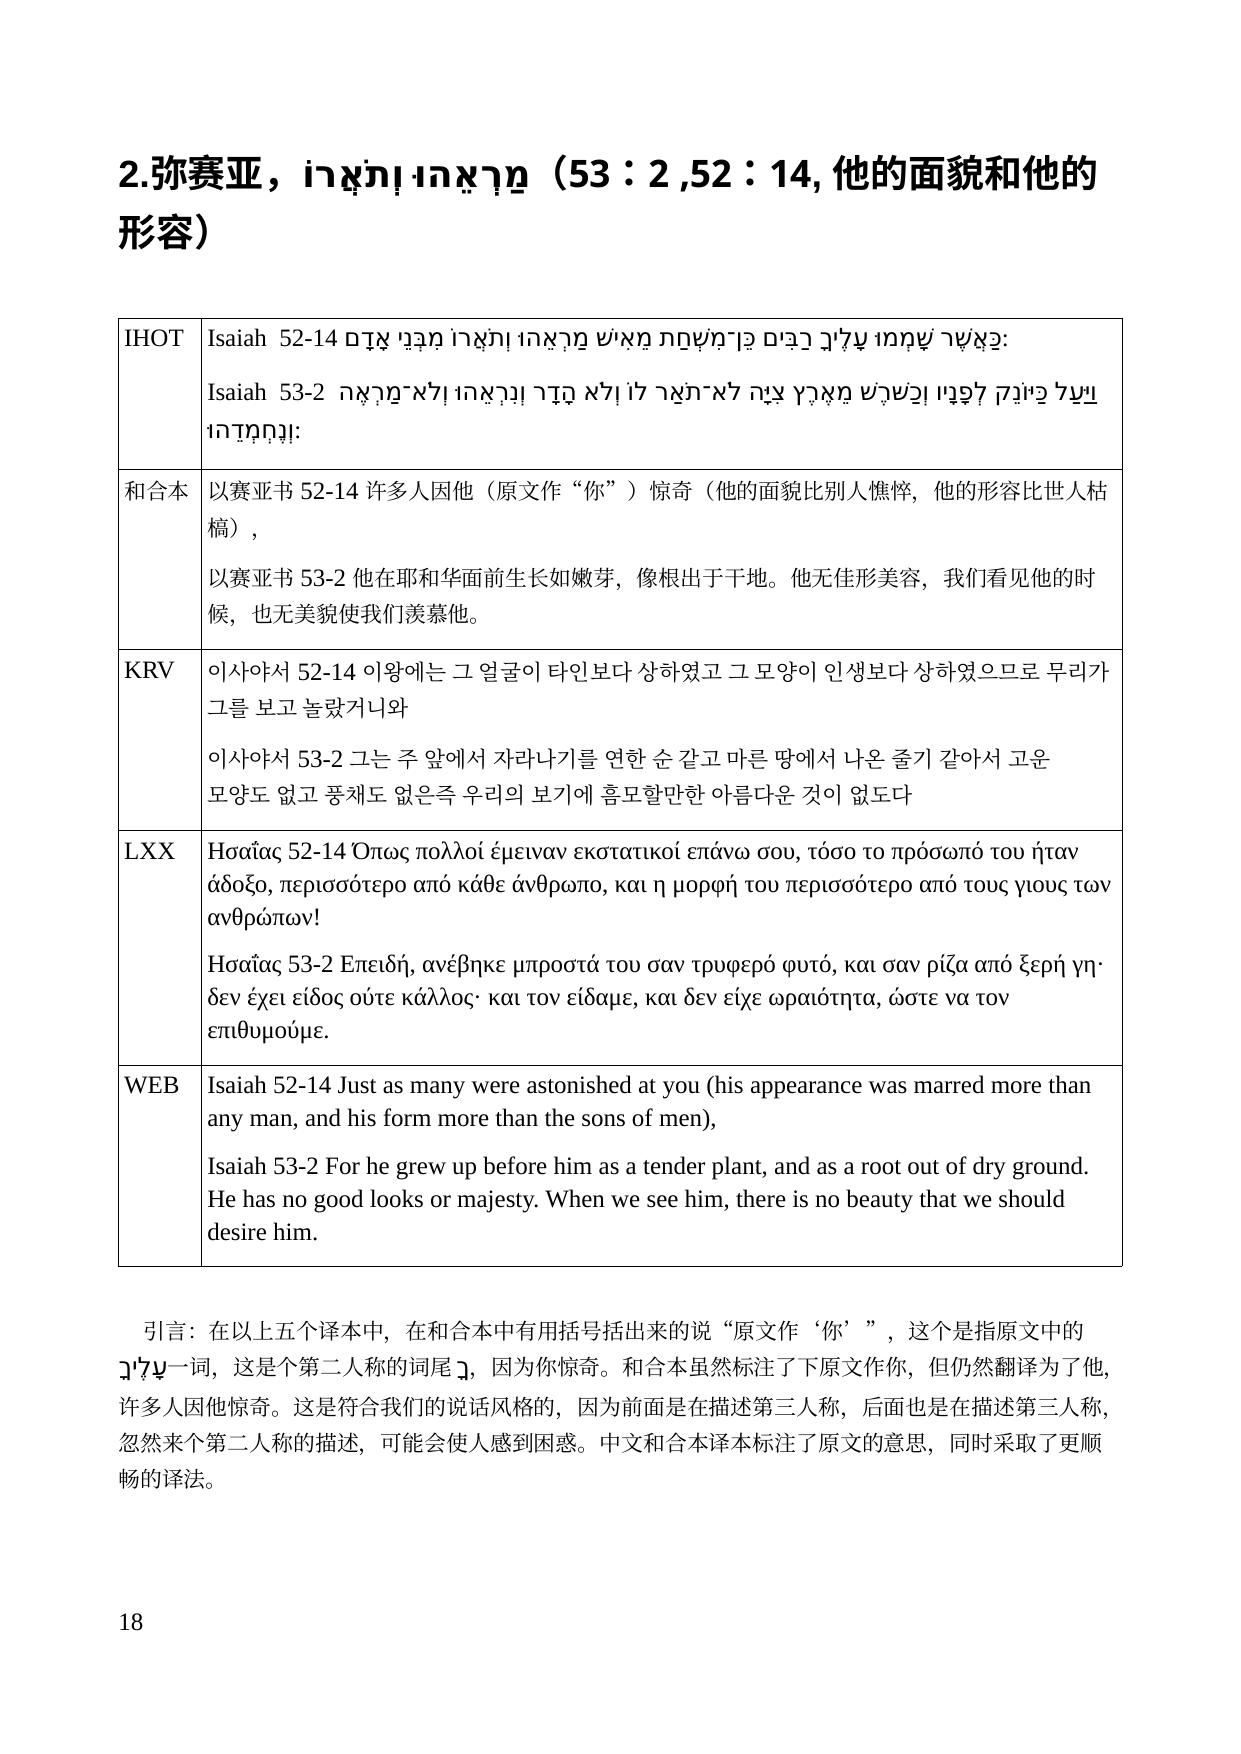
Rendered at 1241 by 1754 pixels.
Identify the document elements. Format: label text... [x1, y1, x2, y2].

table_cell 以赛亚书 52-14 许多人因他（原文作“你”）惊奇（他的面貌比别人憔悴，他的形容比世人枯槁）， 以赛亚书 53-2 他在耶和华面前生长如嫩芽，像根出于干地。他无佳形美容，我们看见他的时候，也无美貌使我们羡慕他。 [202, 470, 1122, 649]
table_cell LXX [119, 831, 201, 1064]
table_cell Ησαΐας 52-14 Όπως πολλοί έμειναν εκστατικοί επάνω σου, τόσο το πρόσωπό του ήταν άδοξο, περισσότερο από κάθε άνθρωπο, και η μορφή του περισσότερο από τους γιους των ανθρώπων! Ησαΐας 53-2 Επειδή, ανέβηκε μπροστά του σαν τρυφερό φυτό, και σαν ρίζα από ξερή γη· δεν έχει είδος ούτε κάλλος· και τον είδαμε, και δεν είχε ωραιότητα, ώστε να τον επιθυμούμε. [202, 831, 1122, 1064]
subtitle 2.弥赛亚，מַרְאֵהוּ וְתֹאֲרוׂ（52：14, 53：2, 他的面貌和他的形容） [118, 143, 1122, 257]
table_header Isaiah 52-14 כַּאֲשֶׁר שָׁמְמוּ עָלֶיךָ רַבִּים כֵּן־מִשְׁחַת מֵאִישׁ מַרְאֵהוּ וְתֹאֲרוֹ מִבְּנֵי אָדָם: Isaiah 53-2 וַיַּעַל כַּיּוֹנֵק לְפָנָיו וְכַשּׁרֶשׁ מֵאֶרֶץ צִיָּה לֹא־תֹאַר לוֹ וְלֹא הָדָר וְנִרְאֵהוּ וְלֹא־מַרְאֶה וְנֶחְמְדֵהוּ: [202, 319, 1122, 469]
text 引言：在以上五个译本中，在和合本中有用括号括出来的说“原文作‘你’”，这个是指原文中的עָלֶיךָ一词，这是个第二人称的词尾ךָ，因为你惊奇。和合本虽然标注了下原文作你，但仍然翻译为了他，许多人因他惊奇。这是符合我们的说话风格的，因为前面是在描述第三人称，后面也是在描述第三人称，忽然来个第二人称的描述，可能会使人感到困惑。中文和合本译本标注了原文的意思，同时采取了更顺畅的译法。 [118, 1314, 1122, 1494]
table_header IHOT [119, 319, 201, 469]
table_cell 이사야서 52-14 이왕에는 그 얼굴이 타인보다 상하였고 그 모양이 인생보다 상하였으므로 무리가 그를 보고 놀랐거니와 이사야서 53-2 그는 주 앞에서 자라나기를 연한 순 같고 마른 땅에서 나온 줄기 같아서 고운 모양도 없고 풍채도 없은즉 우리의 보기에 흠모할만한 아름다운 것이 없도다 [202, 650, 1122, 830]
table_cell Isaiah 52-14 Just as many were astonished at you (his appearance was marred more than any man, and his form more than the sons of men), Isaiah 53-2 For he grew up before him as a tender plant, and as a root out of dry ground. He has no good looks or majesty. When we see him, there is no beauty that we should desire him. [202, 1066, 1122, 1266]
table_cell KRV [119, 650, 201, 830]
table_cell WEB [119, 1066, 201, 1266]
table_cell 和合本 [119, 470, 201, 649]
